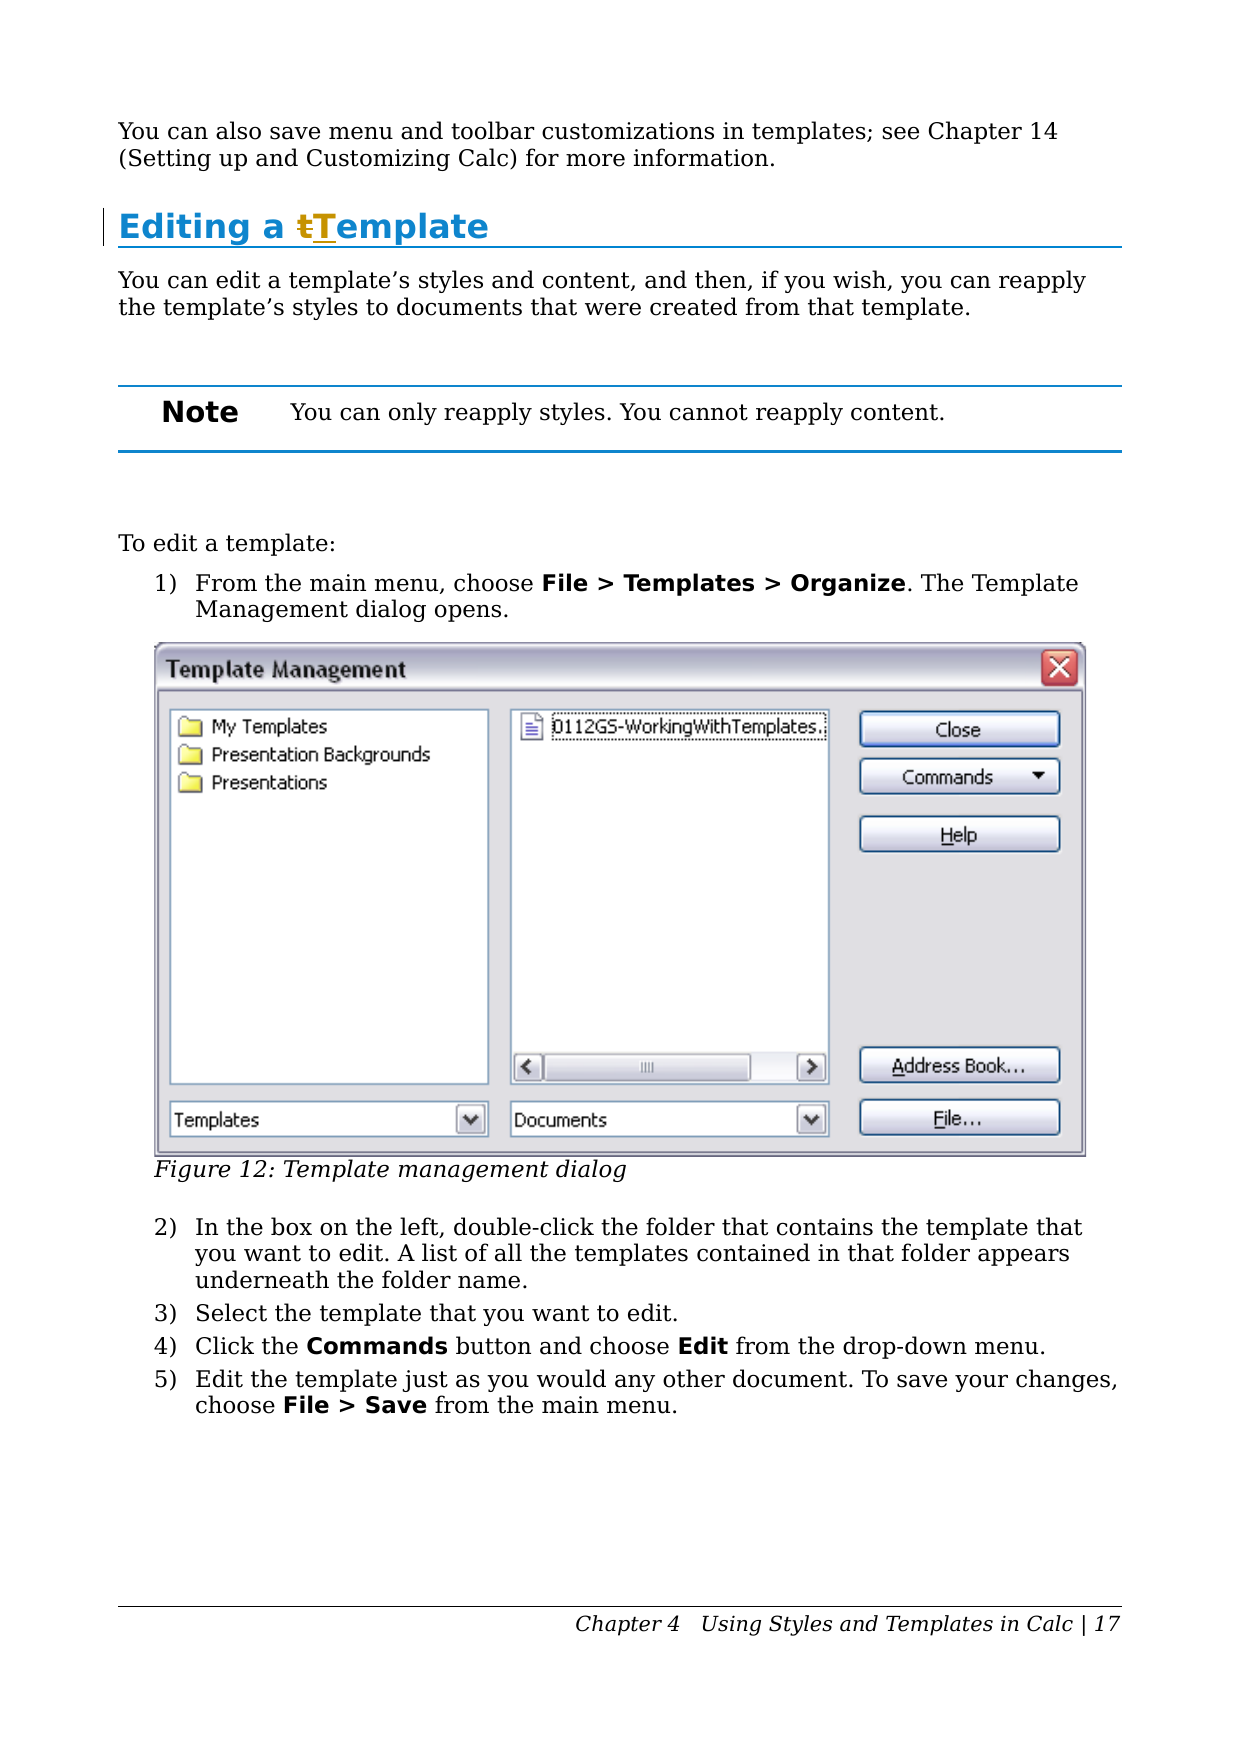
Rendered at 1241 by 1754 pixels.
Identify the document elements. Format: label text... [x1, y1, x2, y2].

list From the main menu, choose File > Templates > Organize. The Template Management dialog opens. [177, 570, 1122, 623]
text To edit a template: [118, 531, 1122, 557]
list Edit the template just as you would any other document. To save your changes, choose File > Save from the main menu. [177, 1366, 1122, 1419]
table_header Note [118, 387, 281, 450]
list Click the Commands button and choose Edit from the drop-down menu. [177, 1333, 1122, 1359]
text You can also save menu and toolbar customizations in templates; see Chapter 14 (Setting up and Customizing Calc) for more information. [118, 118, 1122, 171]
list Select the template that you want to edit. [177, 1300, 1122, 1327]
picture [154, 642, 1087, 1157]
subtitle Editing a Template [118, 208, 1122, 246]
list In the box on the left, double-click the folder that contains the template that you want to edit. A list of all the templates contained in that folder appears underneath the folder name. [177, 1214, 1122, 1294]
text You can edit a template’s styles and content, and then, if you wish, you can reapply the template’s styles to documents that were created from that template. [118, 267, 1122, 321]
text Figure 12: Template management dialog [154, 1157, 1086, 1183]
table_header You can only reapply styles. You cannot reapply content. [281, 387, 1122, 450]
